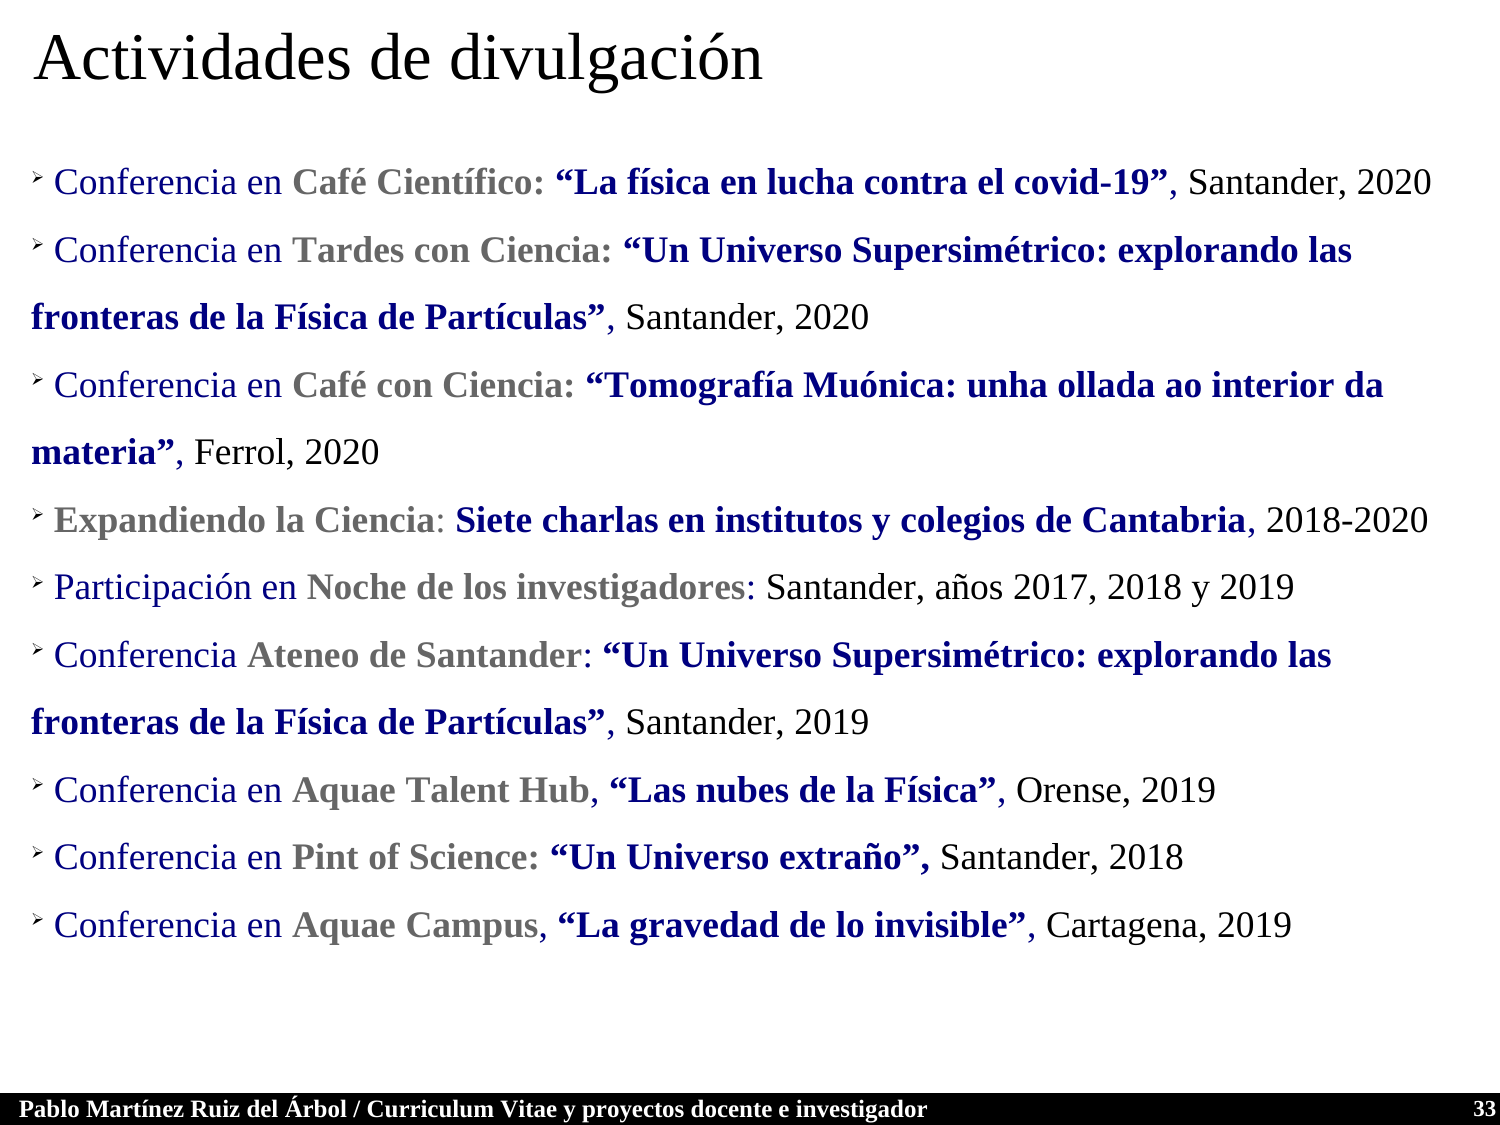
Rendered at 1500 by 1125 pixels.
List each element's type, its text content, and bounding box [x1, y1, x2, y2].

text_box Actividades de divulgación [4, 3, 795, 111]
text_box Conferencia en Café Científico: “La física en lucha contra el covid-19”, Santander, 2020 Conferencia en Tardes con Ciencia: “Un Universo Supersimétrico: explorando las fronteras de la Física de Partículas”, Santander, 2020 Conferencia en Café con Ciencia: “Tomografía Muónica: unha ollada ao interior da materia”, Ferrol, 2020 Expandiendo la Ciencia: Siete charlas en institutos y colegios de Cantabria, 2018-2020 Participación en Noche de los investigadores: Santander, años 2017, 2018 y 2019 Conferencia Ateneo de Santander: “Un Universo Supersimétrico: explorando las fronteras de la Física de Partículas”, Santander, 2019 Conferencia en Aquae Talent Hub, “Las nubes de la Física”, Orense, 2019 Conferencia en Pint of Science: “Un Universo extraño”, Santander, 2018 Conferencia en Aquae Campus, “La gravedad de lo invisible”, Cartagena, 2019 [11, 122, 1500, 976]
